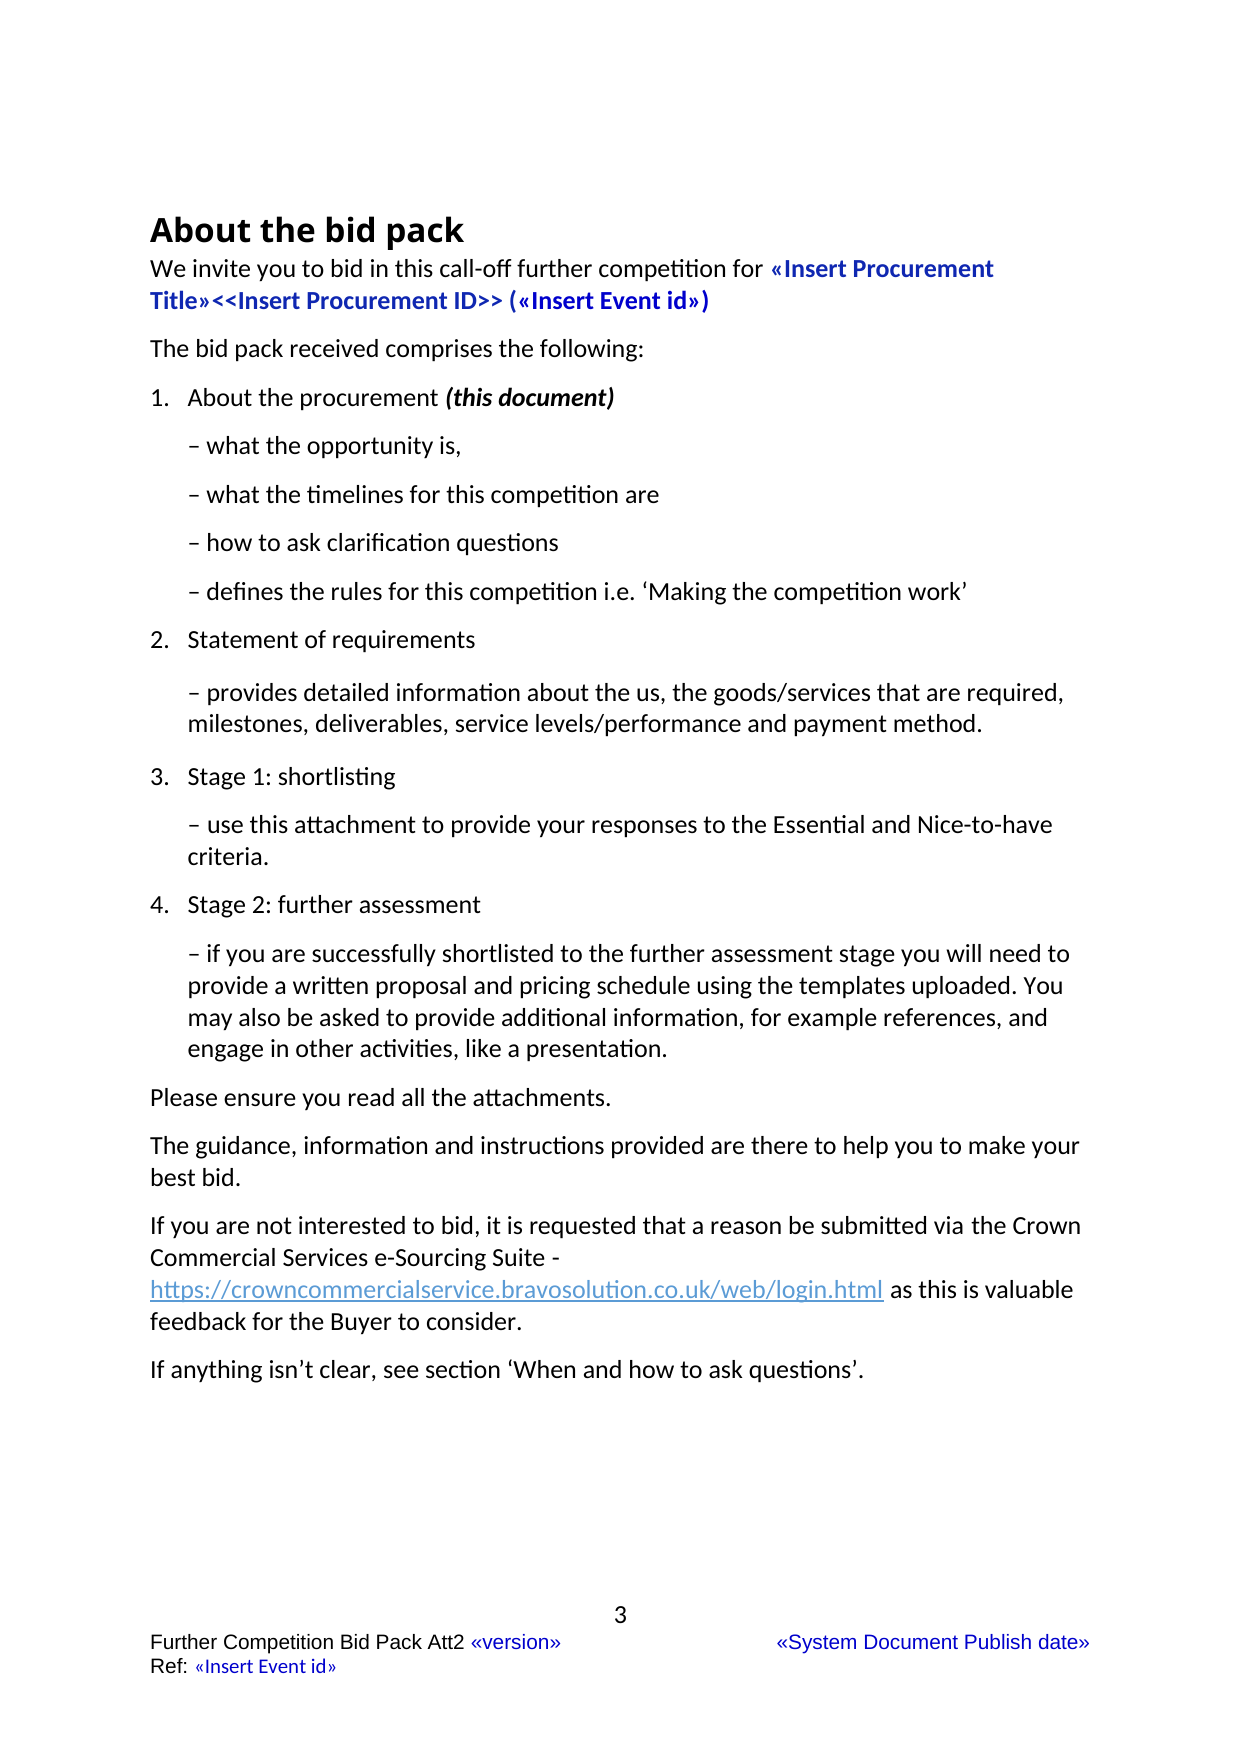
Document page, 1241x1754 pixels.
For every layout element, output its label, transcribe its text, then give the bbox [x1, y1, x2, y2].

text – how to ask clarification questions [187, 526, 1090, 558]
text The bid pack received comprises the following: [150, 332, 1090, 364]
text The guidance, information and instructions provided are there to help you to make your best bid. [150, 1129, 1090, 1193]
text – defines the rules for this competition i.e. ‘Making the competition work’ [187, 574, 1090, 606]
list Statement of requirements [150, 623, 1090, 655]
text – what the opportunity is, [187, 429, 1090, 461]
text We invite you to bid in this call-off further competition for «Insert Procurement Title»<<Insert Procurement ID>> («Insert Event id») [150, 252, 1090, 316]
text Please ensure you read all the attachments. [150, 1081, 1090, 1113]
list – use this attachment to provide your responses to the Essential and Nice-to-have criteria. [187, 808, 1090, 872]
subtitle About the bid pack [150, 207, 1090, 252]
list About the procurement (this document) [150, 381, 1090, 413]
text – provides detailed information about the us, the goods/services that are required, milestones, deliverables, service levels/performance and payment method. [187, 676, 1090, 739]
list Stage 1: shortlisting [150, 760, 1090, 792]
text If you are not interested to bid, it is requested that a reason be submitted via the Crown Commercial Services e-Sourcing Suite - https://crowncommercialservice.bravosolution.co.uk/web/login.html as this is valuable feedback for the Buyer to consider. [150, 1209, 1090, 1337]
list – if you are successfully shortlisted to the further assessment stage you will need to provide a written proposal and pricing schedule using the templates uploaded. You may also be asked to provide additional information, for example references, and engage in other activities, like a presentation. [187, 937, 1090, 1064]
text If anything isn’t clear, see section ‘When and how to ask questions’. [150, 1353, 1090, 1385]
list Stage 2: further assessment [150, 889, 1090, 920]
text – what the timelines for this competition are [187, 478, 1090, 509]
